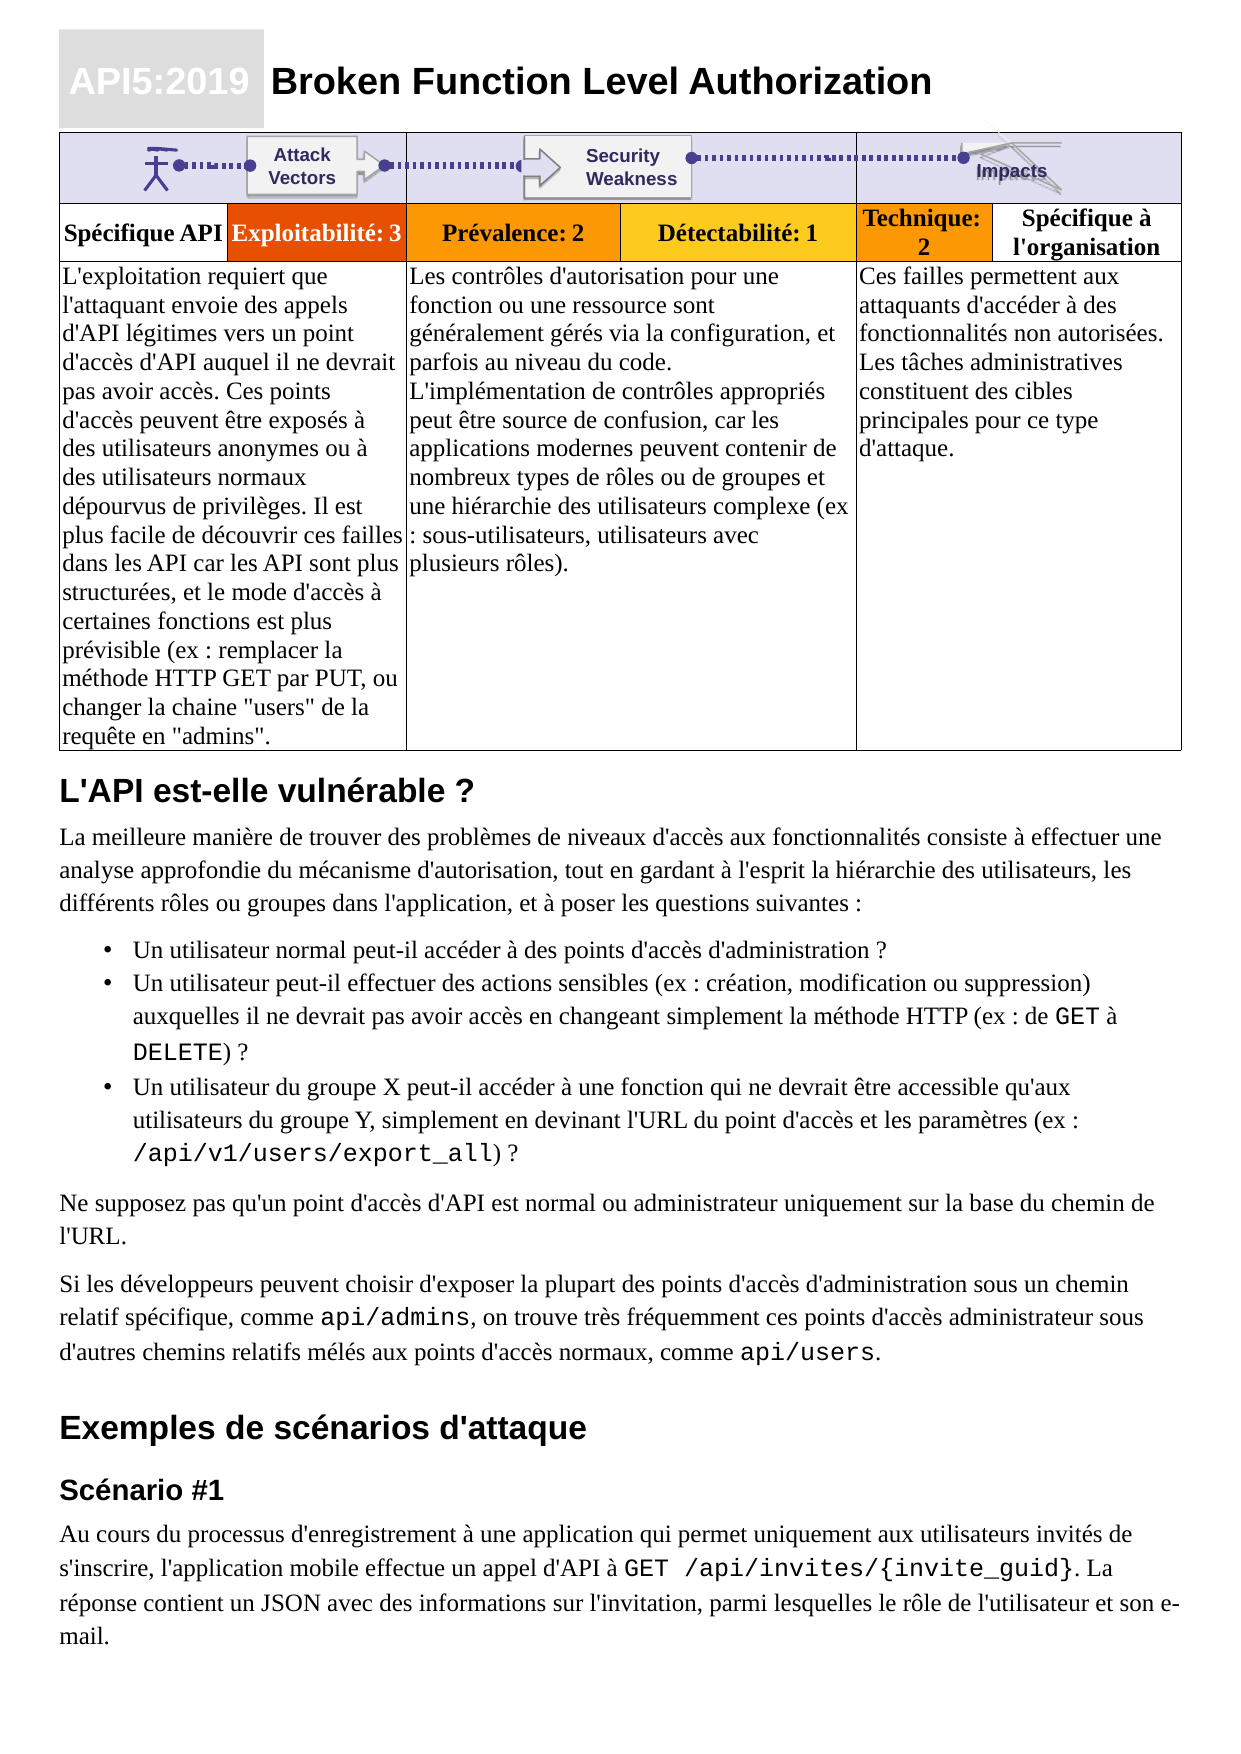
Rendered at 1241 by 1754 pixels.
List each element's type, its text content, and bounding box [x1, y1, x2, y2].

table_cell Technique: 2 [857, 204, 992, 261]
subtitle Scénario #1 [59, 1473, 1181, 1507]
text Au cours du processus d'enregistrement à une application qui permet uniquement aux utilisateurs invités de s'inscrire, l'application mobile effectue un appel d'API à GET /api/invites/{invite_guid}. La réponse contient un JSON avec des informations sur l'invitation, parmi lesquelles le rôle de l'utilisateur et son e-mail. [59, 1519, 1181, 1649]
table_header [857, 133, 992, 203]
table_header [992, 133, 1181, 203]
subtitle L'API est-elle vulnérable ? [59, 771, 1181, 809]
table_header [407, 133, 620, 203]
table_cell Détectabilité: 1 [621, 204, 856, 261]
text Ne supposez pas qu'un point d'accès d'API est normal ou administrateur uniquement sur la base du chemin de l'URL. [59, 1188, 1181, 1250]
subtitle Exemples de scénarios d'attaque [59, 1408, 1181, 1446]
table_header [227, 133, 406, 203]
table_header [60, 133, 227, 203]
table_cell Spécifique à l'organisation [993, 204, 1181, 261]
list Un utilisateur du groupe X peut-il accéder à une fonction qui ne devrait être accessible qu'aux utilisateurs du groupe Y, simplement en devinant l'URL du point d'accès et les paramètres (ex : /api/v1/users/export_all) ? [103, 1072, 1181, 1169]
table_cell Exploitabilité: 3 [228, 204, 406, 261]
list Un utilisateur peut-il effectuer des actions sensibles (ex : création, modification ou suppression) auxquelles il ne devrait pas avoir accès en changeant simplement la méthode HTTP (ex : de GET à DELETE) ? [103, 968, 1181, 1067]
table_cell Spécifique API [60, 204, 227, 261]
table_cell L'exploitation requiert que l'attaquant envoie des appels d'API légitimes vers un point d'accès d'API auquel il ne devrait pas avoir accès. Ces points d'accès peuvent être exposés à des utilisateurs anonymes ou à des utilisateurs normaux dépourvus de privilèges. Il est plus facile de découvrir ces failles dans les API car les API sont plus structurées, et le mode d'accès à certaines fonctions est plus prévisible (ex : remplacer la méthode HTTP GET par PUT, ou changer la chaine "users" de la requête en "admins". [60, 262, 406, 750]
table_cell Prévalence: 2 [407, 204, 620, 261]
table_header [992, 133, 1003, 142]
text Si les développeurs peuvent choisir d'exposer la plupart des points d'accès d'administration sous un chemin relatif spécifique, comme api/admins, on trouve très fréquemment ces points d'accès administrateur sous d'autres chemins relatifs mélés aux points d'accès normaux, comme api/users. [59, 1269, 1181, 1368]
table_header [620, 133, 856, 203]
text La meilleure manière de trouver des problèmes de niveaux d'accès aux fonctionnalités consiste à effectuer une analyse approfondie du mécanisme d'autorisation, tout en gardant à l'esprit la hiérarchie des utilisateurs, les différents rôles ou groupes dans l'application, et à poser les questions suivantes : [59, 822, 1181, 917]
table_header [992, 149, 1030, 170]
list Un utilisateur normal peut-il accéder à des points d'accès d'administration ? [103, 935, 1181, 964]
table_cell Ces failles permettent aux attaquants d'accéder à des fonctionnalités non autorisées. Les tâches administratives constituent des cibles principales pour ce type d'attaque. [857, 262, 1181, 750]
table_cell Les contrôles d'autorisation pour une fonction ou une ressource sont généralement gérés via la configuration, et parfois au niveau du code. L'implémentation de contrôles appropriés peut être source de confusion, car les applications modernes peuvent contenir de nombreux types de rôles ou de groupes et une hiérarchie des utilisateurs complexe (ex : sous-utilisateurs, utilisateurs avec plusieurs rôles). [407, 262, 856, 750]
